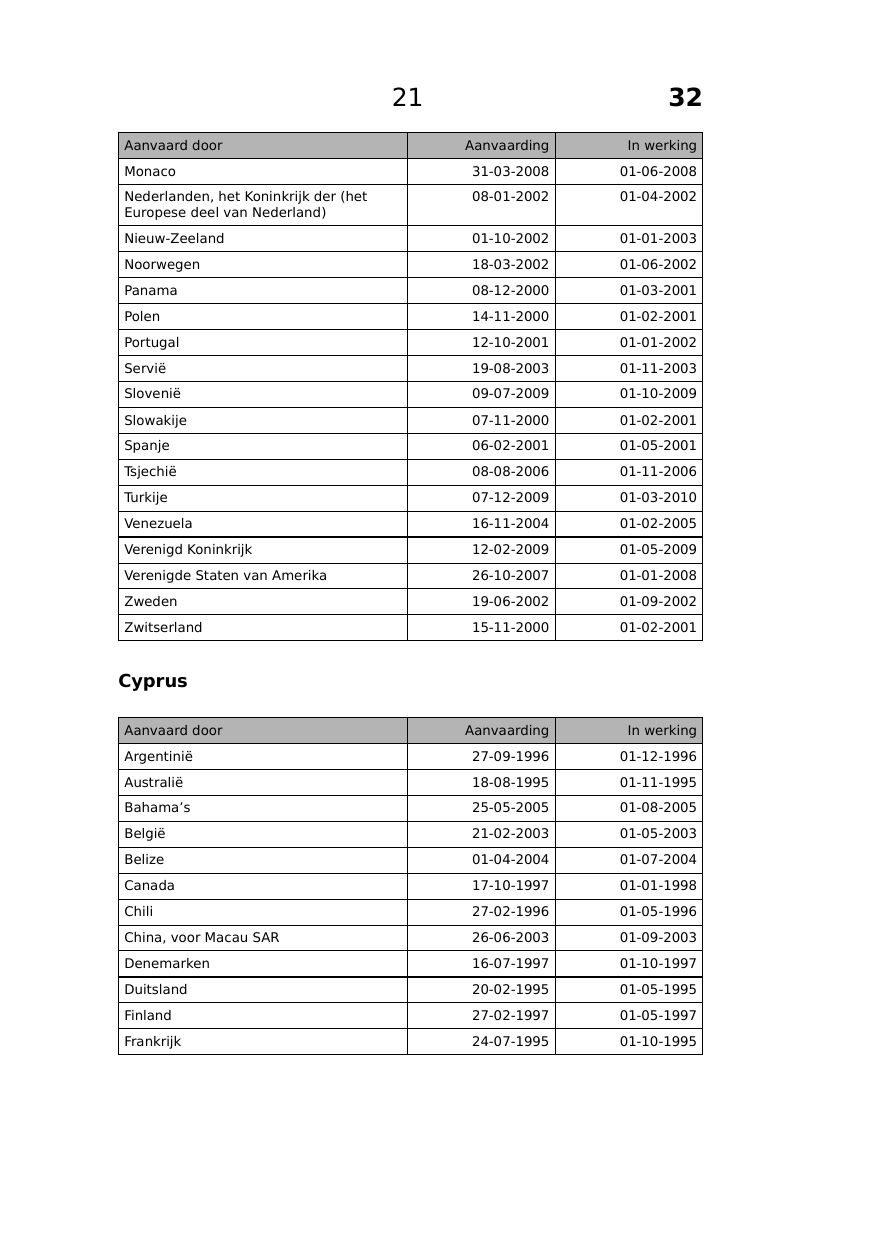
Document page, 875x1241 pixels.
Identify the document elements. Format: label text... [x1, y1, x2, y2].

table_cell 01-04-2002 [556, 185, 702, 225]
table_cell 01-05-2009 [556, 538, 702, 562]
table_cell 01-01-2003 [556, 226, 702, 251]
table_cell 07-11-2000 [408, 408, 555, 433]
table_cell 31-03-2008 [408, 159, 555, 184]
table_cell Venezuela [119, 512, 407, 536]
table_cell Monaco [119, 159, 407, 184]
table_cell 01-05-2003 [556, 822, 702, 847]
table_cell 08-08-2006 [408, 460, 555, 484]
table_cell 21-02-2003 [408, 822, 555, 847]
table_cell 01-10-2009 [556, 382, 702, 407]
table_cell 16-07-1997 [408, 951, 555, 976]
table_cell China, voor Macau SAR [119, 926, 407, 950]
table_cell 24-07-1995 [408, 1029, 555, 1054]
table_cell 01-06-2008 [556, 159, 702, 184]
table_cell 19-06-2002 [408, 589, 555, 614]
table_cell 17-10-1997 [408, 874, 555, 898]
table_cell 01-05-2001 [556, 434, 702, 459]
table_cell Zwitserland [119, 615, 407, 640]
table_cell 08-12-2000 [408, 278, 555, 303]
table_cell 01-02-2001 [556, 615, 702, 640]
table_cell 26-10-2007 [408, 564, 555, 588]
table_cell 01-04-2004 [408, 848, 555, 873]
table_cell 01-11-2003 [556, 356, 702, 381]
table_header Aanvaarding [408, 718, 555, 743]
table_cell 01-01-1998 [556, 874, 702, 898]
table_cell België [119, 822, 407, 847]
table_cell 01-08-2005 [556, 796, 702, 821]
table_cell Servië [119, 356, 407, 381]
table_cell 01-11-1995 [556, 770, 702, 795]
table_cell 14-11-2000 [408, 304, 555, 329]
table_cell Polen [119, 304, 407, 329]
table_cell Frankrijk [119, 1029, 407, 1054]
table_cell 20-02-1995 [408, 978, 555, 1002]
table_cell 01-10-1995 [556, 1029, 702, 1054]
table_cell 01-05-1996 [556, 900, 702, 924]
table_header Aanvaard door [119, 133, 407, 158]
table_cell 27-02-1996 [408, 900, 555, 924]
table_cell Finland [119, 1003, 407, 1028]
table_cell 18-03-2002 [408, 252, 555, 277]
table_cell Verenigd Koninkrijk [119, 538, 407, 562]
table_cell 06-02-2001 [408, 434, 555, 459]
table_cell 18-08-1995 [408, 770, 555, 795]
table_cell Noorwegen [119, 252, 407, 277]
table_header In werking [556, 718, 702, 743]
table_cell Zweden [119, 589, 407, 614]
table_cell 01-01-2002 [556, 330, 702, 355]
table_cell 01-03-2010 [556, 486, 702, 511]
table_cell Australië [119, 770, 407, 795]
table_cell 12-02-2009 [408, 538, 555, 562]
table_cell 27-09-1996 [408, 744, 555, 769]
table_cell Portugal [119, 330, 407, 355]
table_cell Turkije [119, 486, 407, 511]
table_cell 19-08-2003 [408, 356, 555, 381]
table_cell 07-12-2009 [408, 486, 555, 511]
subtitle Cyprus [118, 671, 703, 692]
table_cell Denemarken [119, 951, 407, 976]
table_cell Panama [119, 278, 407, 303]
table_cell Nederlanden, het Koninkrijk der (het Europese deel van Nederland) [119, 185, 407, 225]
table_cell Nieuw-Zeeland [119, 226, 407, 251]
table_cell Bahama’s [119, 796, 407, 821]
table_header Aanvaard door [119, 718, 407, 743]
table_cell 01-09-2003 [556, 926, 702, 950]
table_cell Slowakije [119, 408, 407, 433]
table_cell 27-02-1997 [408, 1003, 555, 1028]
table_cell 09-07-2009 [408, 382, 555, 407]
table_cell 25-05-2005 [408, 796, 555, 821]
table_cell 01-10-1997 [556, 951, 702, 976]
table_cell 01-09-2002 [556, 589, 702, 614]
table_cell 01-02-2001 [556, 408, 702, 433]
table_cell 01-02-2005 [556, 512, 702, 536]
table_cell Tsjechië [119, 460, 407, 484]
table_cell Canada [119, 874, 407, 898]
table_cell Spanje [119, 434, 407, 459]
table_cell 01-02-2001 [556, 304, 702, 329]
table_cell Argentinië [119, 744, 407, 769]
table_cell 08-01-2002 [408, 185, 555, 225]
table_cell 01-07-2004 [556, 848, 702, 873]
table_cell Duitsland [119, 978, 407, 1002]
table_cell 01-03-2001 [556, 278, 702, 303]
table_cell 01-06-2002 [556, 252, 702, 277]
table_cell Belize [119, 848, 407, 873]
table_header Aanvaarding [408, 133, 555, 158]
table_cell Chili [119, 900, 407, 924]
table_cell Slovenië [119, 382, 407, 407]
table_header In werking [556, 133, 702, 158]
table_cell 26-06-2003 [408, 926, 555, 950]
table_cell 01-05-1997 [556, 1003, 702, 1028]
table_cell 01-12-1996 [556, 744, 702, 769]
table_cell 01-05-1995 [556, 978, 702, 1002]
table_cell 15-11-2000 [408, 615, 555, 640]
table_cell 01-11-2006 [556, 460, 702, 484]
table_cell 01-01-2008 [556, 564, 702, 588]
table_cell 01-10-2002 [408, 226, 555, 251]
table_cell 12-10-2001 [408, 330, 555, 355]
table_cell 16-11-2004 [408, 512, 555, 536]
table_cell Verenigde Staten van Amerika [119, 564, 407, 588]
